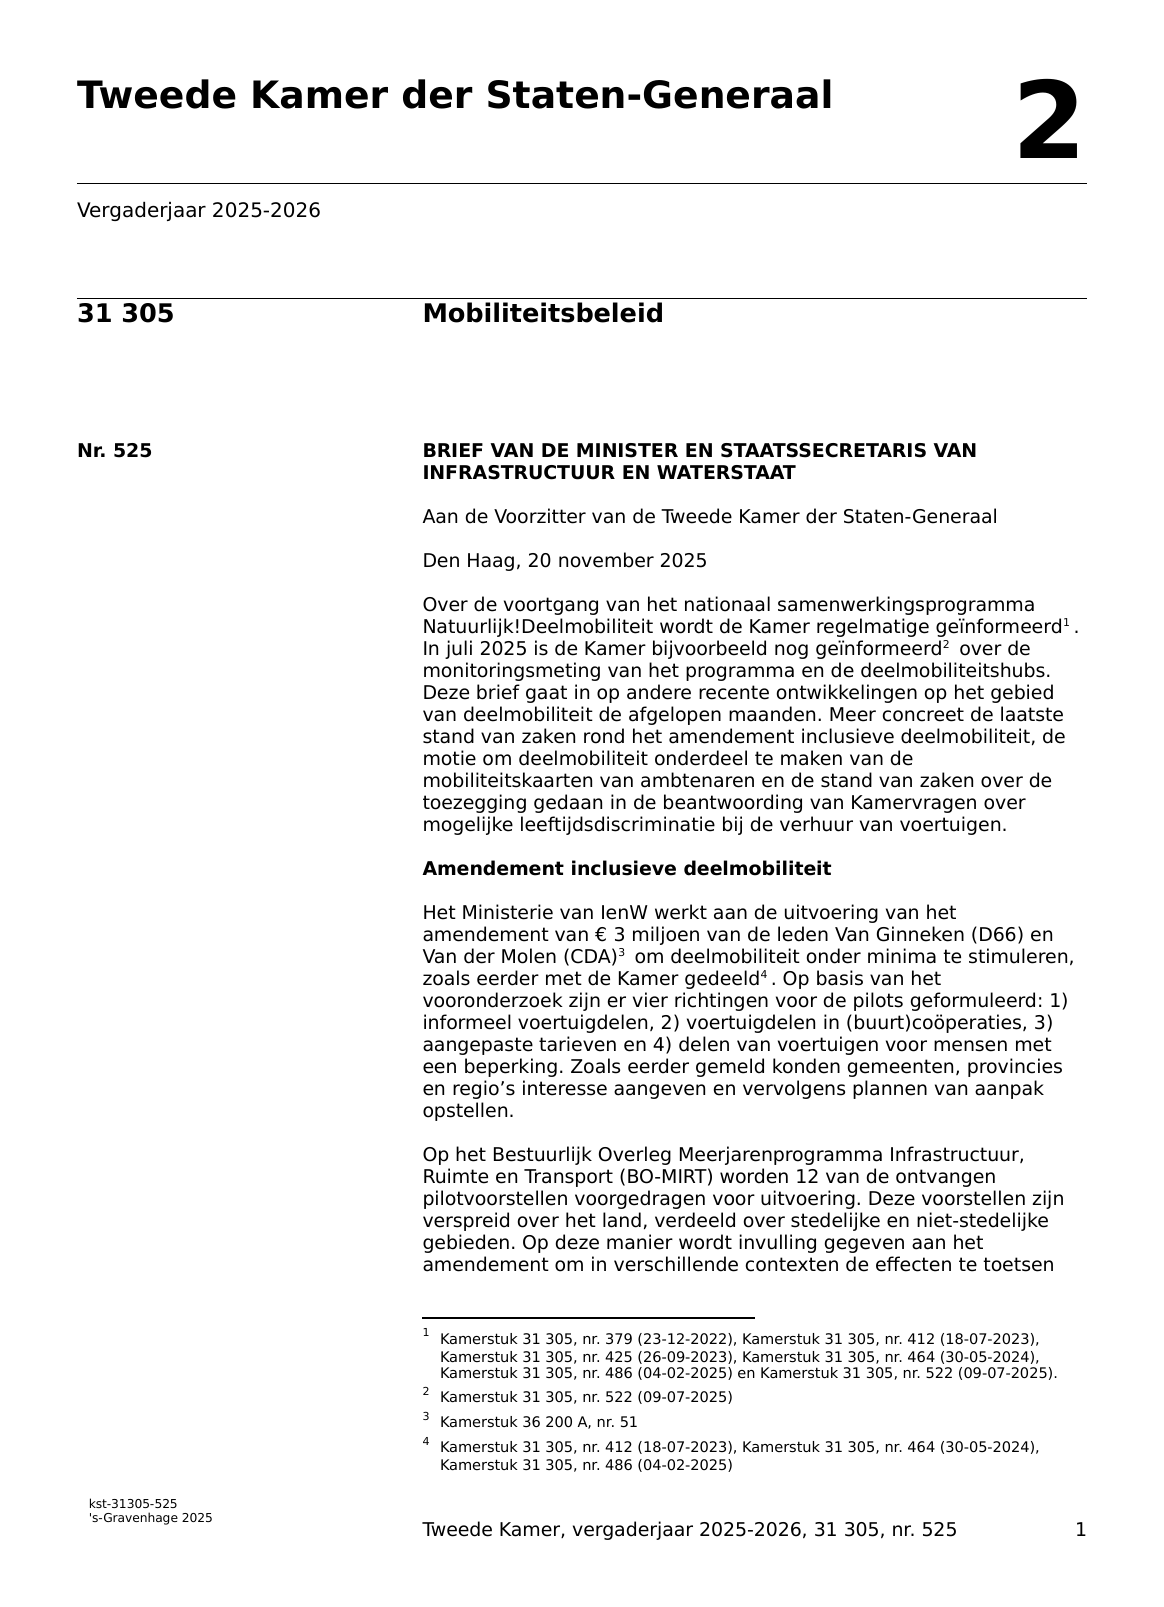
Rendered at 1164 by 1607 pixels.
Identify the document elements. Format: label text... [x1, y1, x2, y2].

table_cell Vergaderjaar 2025-2026 [77, 184, 1087, 298]
subtitle Nr. 525 BRIEF VAN DE MINISTER EN STAATSSECRETARIS VAN INFRASTRUCTUUR EN WATERSTAAT [77, 440, 1087, 484]
text Kamerstuk 31 305, nr. 412 (18-07-2023), Kamerstuk 31 305, nr. 464 (30-05-2024), Kamerstuk 31 305, nr. 486 (04-02-2025) [422, 1435, 1087, 1474]
table_header Tweede Kamer der Staten-Generaal [77, 59, 886, 183]
subtitle Amendement inclusieve deelmobiliteit [422, 858, 1087, 880]
text Op het Bestuurlijk Overleg Meerjarenprogramma Infrastructuur, Ruimte en Transport (BO-MIRT) worden 12 van de ontvangen pilotvoorstellen voorgedragen voor uitvoering. Deze voorstellen zijn verspreid over het land, verdeeld over stedelijke en niet-stedelijke gebieden. Op deze manier wordt invulling gegeven aan het amendement om in verschillende contexten de effecten te toetsen [422, 1144, 1087, 1276]
text Aan de Voorzitter van de Tweede Kamer der Staten-Generaal [422, 506, 1087, 528]
text Den Haag, 20 november 2025 [422, 550, 1087, 572]
table_header 2 [886, 59, 1087, 183]
text Kamerstuk 31 305, nr. 522 (09-07-2025) [422, 1385, 1087, 1407]
text Kamerstuk 31 305, nr. 379 (23-12-2022), Kamerstuk 31 305, nr. 412 (18-07-2023), Kamerstuk 31 305, nr. 425 (26-09-2023), Kamerstuk 31 305, nr. 464 (30-05-2024), Kamerstuk 31 305, nr. 486 (04-02-2025) en Kamerstuk 31 305, nr. 522 (09-07-2025). [422, 1327, 1087, 1382]
text Over de voortgang van het nationaal samenwerkingsprogramma Natuurlijk!Deelmobiliteit wordt de Kamer regelmatige geïnformeerd. In juli 2025 is de Kamer bijvoorbeeld nog geïnformeerd over de monitoringsmeting van het programma en de deelmobiliteitshubs. Deze brief gaat in op andere recente ontwikkelingen op het gebied van deelmobiliteit de afgelopen maanden. Meer concreet de laatste stand van zaken rond het amendement inclusieve deelmobiliteit, de motie om deelmobiliteit onderdeel te maken van de mobiliteitskaarten van ambtenaren en de stand van zaken over de toezegging gedaan in de beantwoording van Kamervragen over mogelijke leeftijdsdiscriminatie bij de verhuur van voertuigen. [422, 594, 1087, 836]
text 's-Gravenhage 2025 [88, 1511, 323, 1525]
text Kamerstuk 36 200 A, nr. 51 [422, 1410, 1087, 1432]
text kst-31305-525 [88, 1497, 323, 1511]
text Het Ministerie van IenW werkt aan de uitvoering van het amendement van € 3 miljoen van de leden Van Ginneken (D66) en Van der Molen (CDA) om deelmobiliteit onder minima te stimuleren, zoals eerder met de Kamer gedeeld. Op basis van het vooronderzoek zijn er vier richtingen voor de pilots geformuleerd: 1) informeel voertuigdelen, 2) voertuigdelen in (buurt)coöperaties, 3) aangepaste tarieven en 4) delen van voertuigen voor mensen met een beperking. Zoals eerder gemeld konden gemeenten, provincies en regio’s interesse aangeven en vervolgens plannen van aanpak opstellen. [422, 902, 1087, 1122]
subtitle 31 305 Mobiliteitsbeleid [77, 299, 1087, 329]
